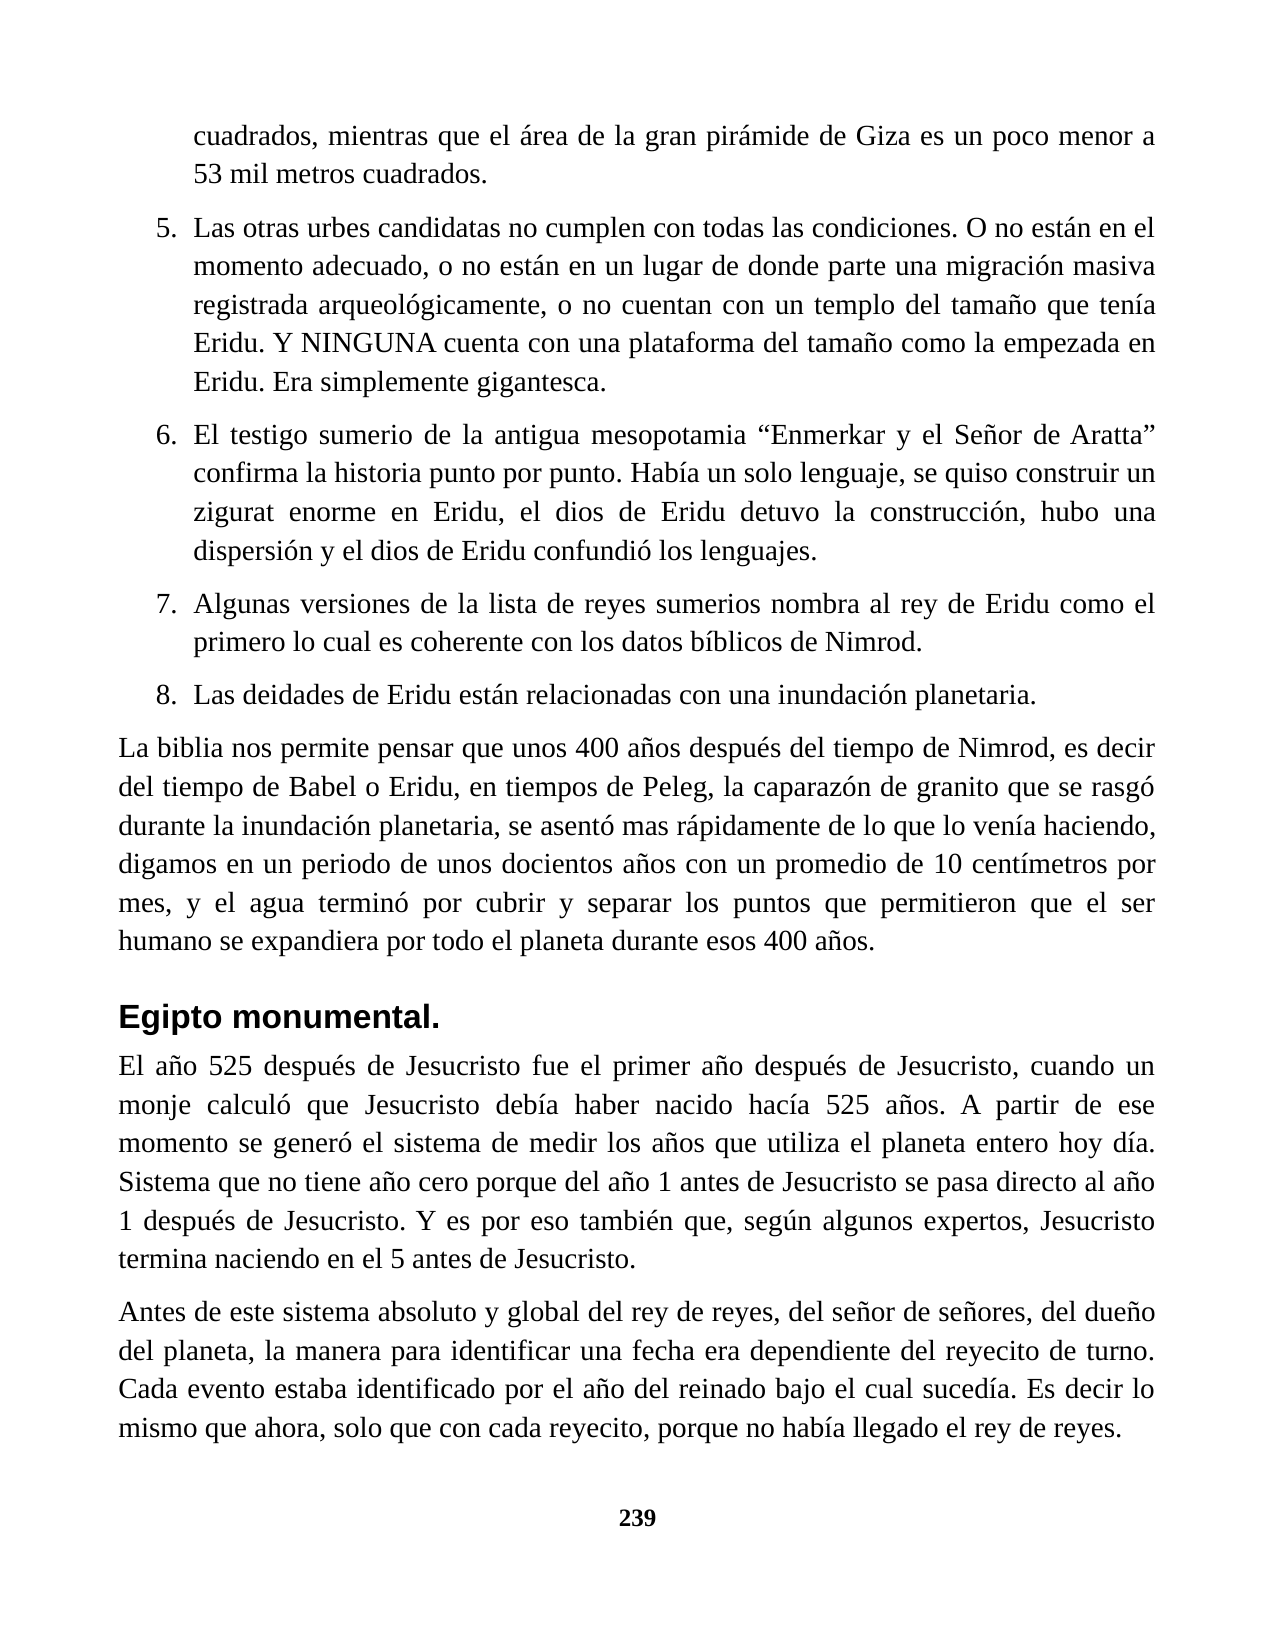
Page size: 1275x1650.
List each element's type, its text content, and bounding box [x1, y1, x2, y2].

list cuadrados, mientras que el área de la gran pirámide de Giza es un poco menor a 53 mil metros cuadrados. [156, 118, 1157, 190]
list El testigo sumerio de la antigua mesopotamia “Enmerkar y el Señor de Aratta” confirma la historia punto por punto. Había un solo lenguaje, se quiso construir un zigurat enorme en Eridu, el dios de Eridu detuvo la construcción, hubo una dispersión y el dios de Eridu confundió los lenguajes. [156, 417, 1157, 566]
text El año 525 después de Jesucristo fue el primer año después de Jesucristo, cuando un monje calculó que Jesucristo debía haber nacido hacía 525 años. A partir de ese momento se generó el sistema de medir los años que utiliza el planeta entero hoy día. Sistema que no tiene año cero porque del año 1 antes de Jesucristo se pasa directo al año 1 después de Jesucristo. Y es por eso también que, según algunos expertos, Jesucristo termina naciendo en el 5 antes de Jesucristo. [118, 1048, 1157, 1275]
list Algunas versiones de la lista de reyes sumerios nombra al rey de Eridu como el primero lo cual es coherente con los datos bíblicos de Nimrod. [156, 586, 1157, 658]
list Las deidades de Eridu están relacionadas con una inundación planetaria. [156, 677, 1157, 711]
text La biblia nos permite pensar que unos 400 años después del tiempo de Nimrod, es decir del tiempo de Babel o Eridu, en tiempos de Peleg, la caparazón de granito que se rasgó durante la inundación planetaria, se asentó mas rápidamente de lo que lo venía haciendo, digamos en un periodo de unos docientos años con un promedio de 10 centímetros por mes, y el agua terminó por cubrir y separar los puntos que permitieron que el ser humano se expandiera por todo el planeta durante esos 400 años. [118, 731, 1157, 957]
list Las otras urbes candidatas no cumplen con todas las condiciones. O no están en el momento adecuado, o no están en un lugar de donde parte una migración masiva registrada arqueológicamente, o no cuentan con un templo del tamaño que tenía Eridu. Y NINGUNA cuenta con una plataforma del tamaño como la empezada en Eridu. Era simplemente gigantesca. [156, 210, 1157, 397]
subtitle Egipto monumental. [118, 997, 1157, 1036]
text Antes de este sistema absoluto y global del rey de reyes, del señor de señores, del dueño del planeta, la manera para identificar una fecha era dependiente del reyecito de turno. Cada evento estaba identificado por el año del reinado bajo el cual sucedía. Es decir lo mismo que ahora, solo que con cada reyecito, porque no había llegado el rey de reyes. [118, 1294, 1157, 1443]
